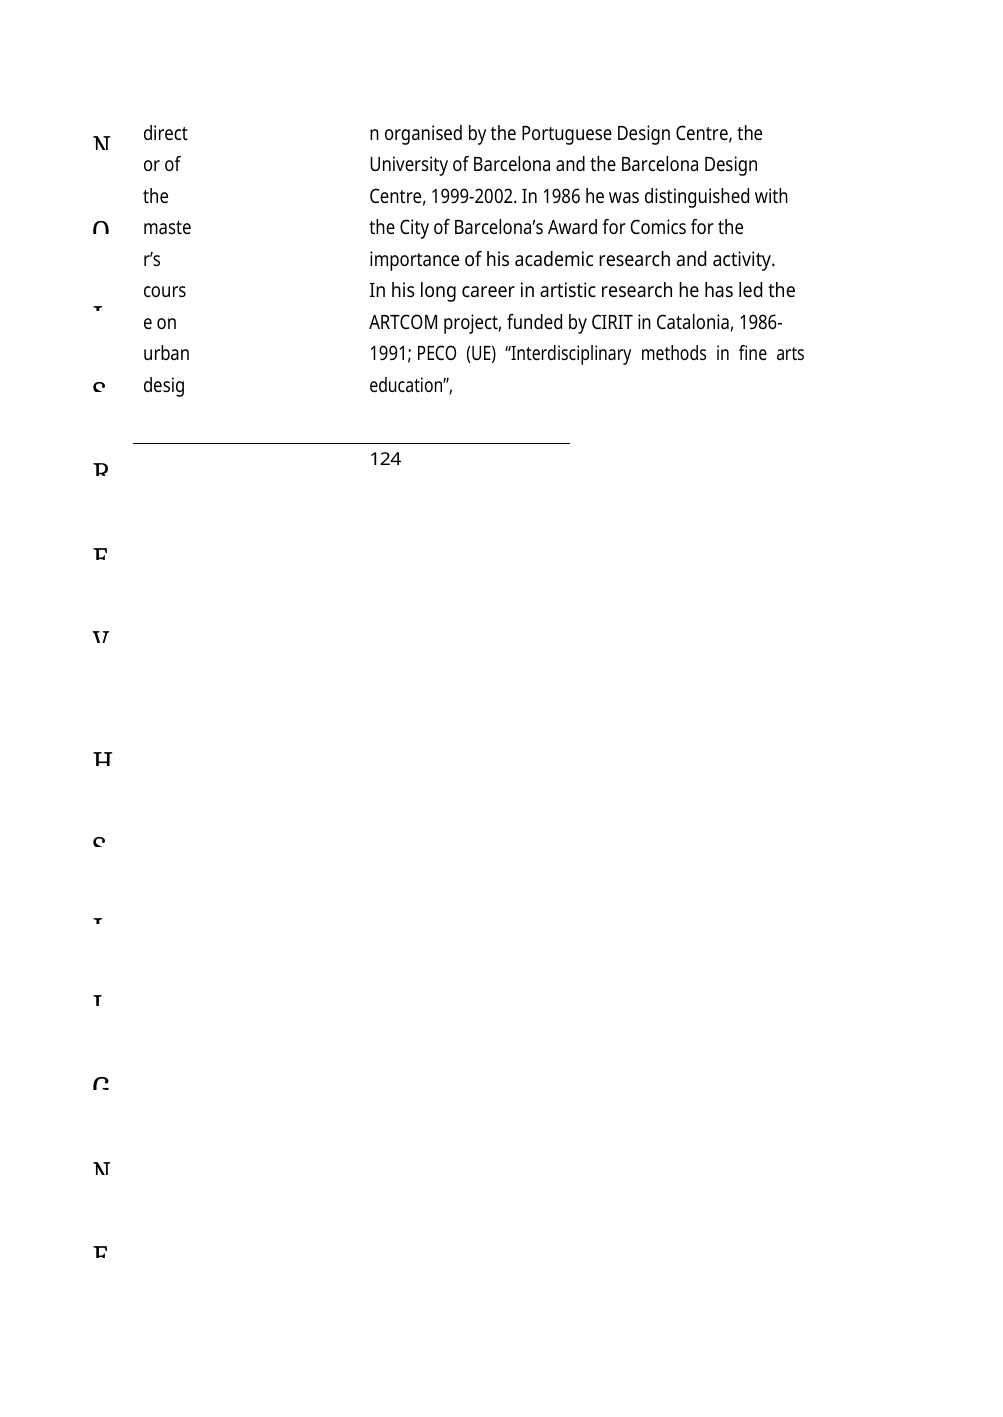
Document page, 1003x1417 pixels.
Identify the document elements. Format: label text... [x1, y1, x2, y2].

text 124 [369, 446, 958, 470]
text H [92, 745, 131, 766]
text E [92, 541, 131, 559]
text V [92, 625, 131, 643]
text N [92, 1155, 131, 1174]
text R [92, 457, 131, 476]
text N [92, 130, 131, 149]
text E [92, 1240, 131, 1258]
text n organised by the Portuguese Design Centre, the University of Barcelona and the Barcelona Design Centre, 1999-2002. In 1986 he was distinguished with the City of Barcelona’s Award for Comics for the importance of his academic research and activity. [369, 119, 796, 272]
text In his long career in artistic research he has led the ARTCOM project, funded by CIRIT in Catalonia, 1986-1991; PECO (UE) “Interdisciplinary methods in fine arts education”, [369, 277, 806, 398]
text director of the master’s course on urban desig [143, 119, 193, 398]
text L [92, 988, 131, 1005]
text I [92, 299, 131, 311]
text I [92, 912, 131, 923]
text O [92, 214, 131, 234]
text S [92, 376, 131, 391]
text G [92, 1071, 131, 1090]
text S [92, 831, 131, 846]
text V [92, 632, 97, 643]
